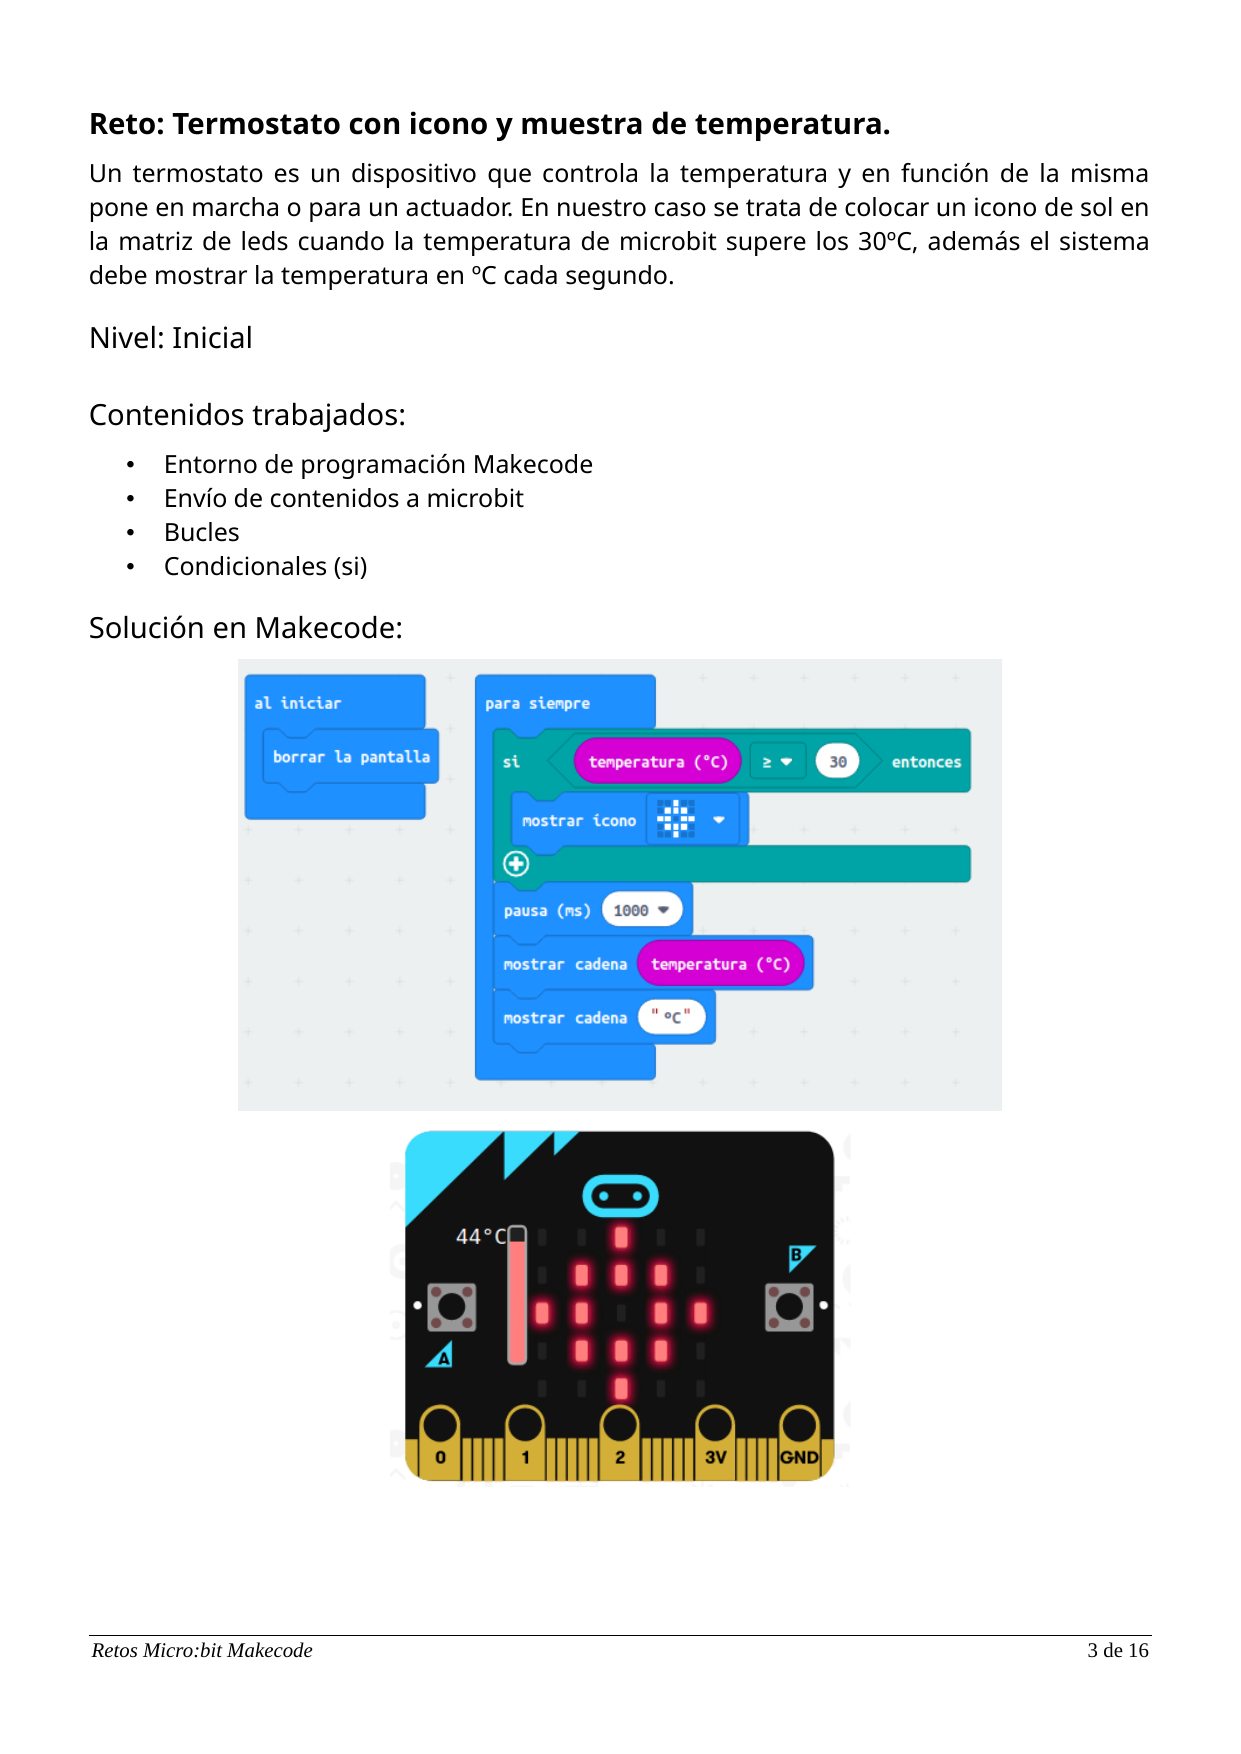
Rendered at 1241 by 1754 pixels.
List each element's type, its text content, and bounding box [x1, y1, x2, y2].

list Entorno de programación Makecode [126, 446, 1152, 480]
subtitle Nivel: Inicial [88, 317, 1152, 357]
subtitle Contenidos trabajados: [88, 394, 1152, 434]
picture [389, 1126, 851, 1487]
subtitle Reto: Termostato con icono y muestra de temperatura. [88, 103, 1152, 143]
subtitle Solución en Makecode: [88, 607, 1152, 647]
text Un termostato es un dispositivo que controla la temperatura y en función de la misma pone en marcha o para un actuador. En nuestro caso se trata de colocar un icono de sol en la matriz de leds cuando la temperatura de microbit supere los 30ºC, además el sistema debe mostrar la temperatura en ºC cada segundo. [88, 156, 1152, 292]
list Condicionales (si) [126, 548, 1152, 582]
list Bucles [126, 514, 1152, 548]
list Envío de contenidos a microbit [126, 480, 1152, 514]
picture [238, 659, 1003, 1111]
